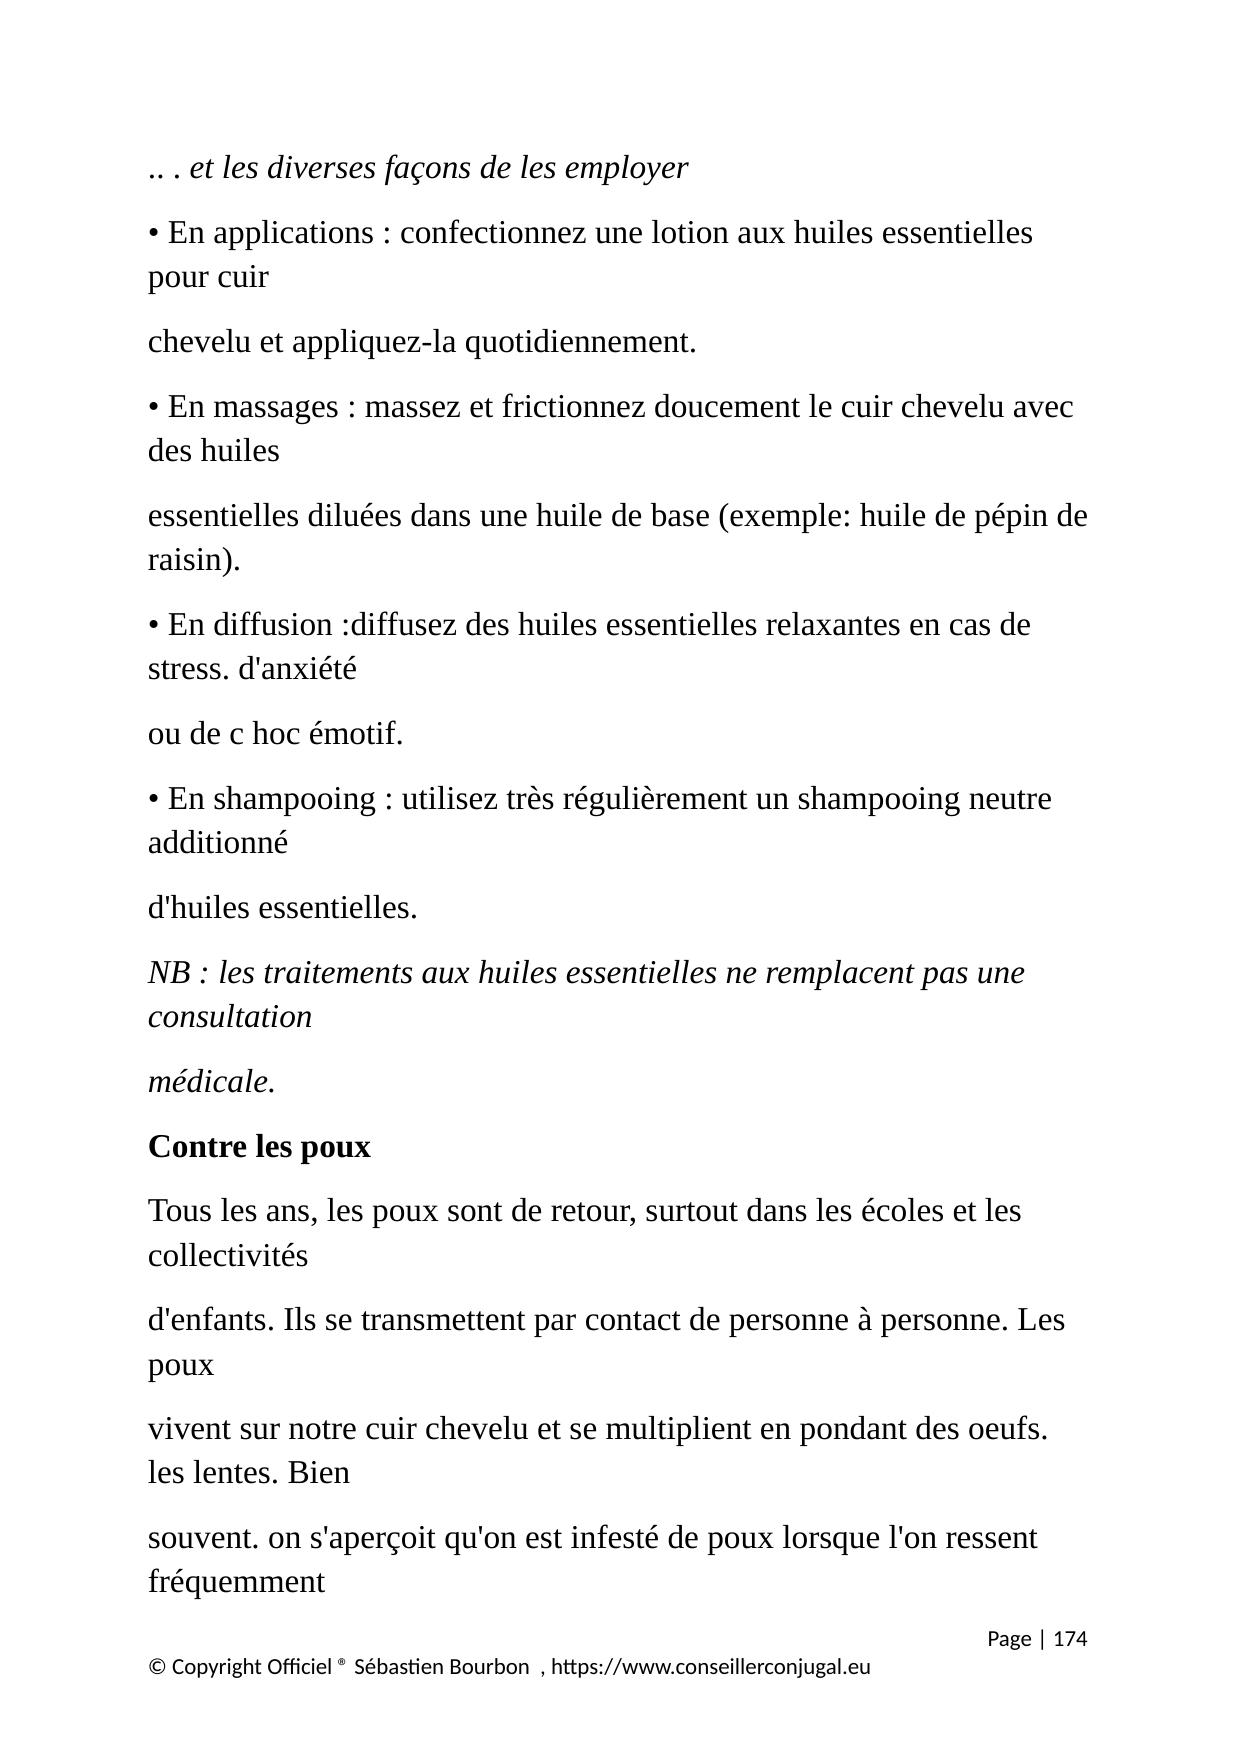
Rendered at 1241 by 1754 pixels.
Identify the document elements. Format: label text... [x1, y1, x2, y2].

text essentielles diluées dans une huile de base (exemple: huile de pépin de raisin). [148, 495, 1093, 578]
text d'huiles essentielles. [148, 887, 1093, 925]
text • En shampooing : utilisez très régulièrement un shampooing neutre additionné [148, 778, 1093, 861]
text • En diffusion :diffusez des huiles essentielles relaxantes en cas de stress. d'anxiété [148, 604, 1093, 687]
text chevelu et appliquez-la quotidiennement. [148, 321, 1093, 360]
text Tous les ans, les poux sont de retour, surtout dans les écoles et les collectivités [148, 1191, 1093, 1273]
text Contre les poux [148, 1126, 1093, 1164]
text ou de c hoc émotif. [148, 713, 1093, 752]
text • En massages : massez et frictionnez doucement le cuir chevelu avec des huiles [148, 386, 1093, 469]
text souvent. on s'aperçoit qu'on est infesté de poux lorsque l'on ressent fréquemment [148, 1518, 1093, 1600]
text vivent sur notre cuir chevelu et se multiplient en pondant des oeufs. les lentes. Bien [148, 1409, 1093, 1491]
text NB : les traitements aux huiles essentielles ne remplacent pas une consultation [148, 952, 1093, 1034]
text médicale. [148, 1061, 1093, 1099]
text • En applications : confectionnez une lotion aux huiles essentielles pour cuir [148, 212, 1093, 295]
text .. . et les diverses façons de les employer [148, 148, 1093, 186]
text d'enfants. Ils se transmettent par contact de personne à personne. Les poux [148, 1300, 1093, 1382]
